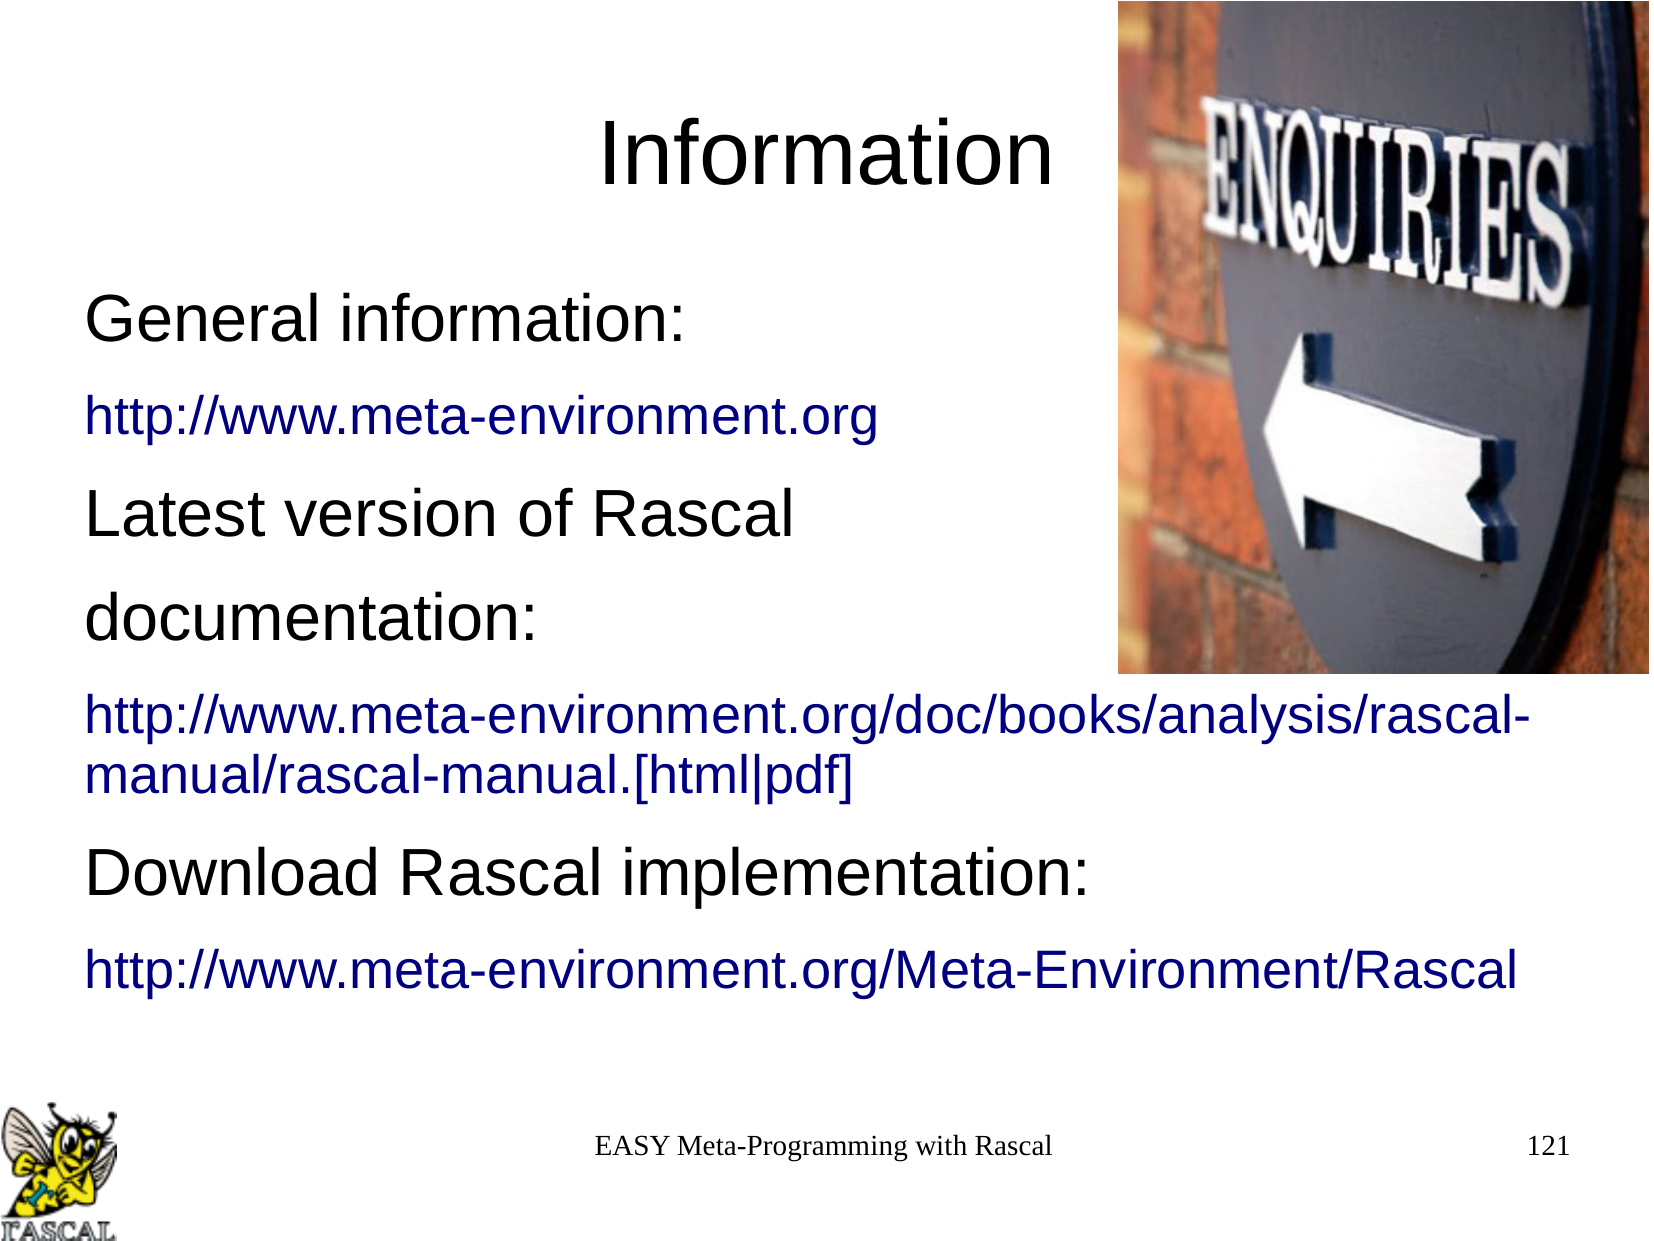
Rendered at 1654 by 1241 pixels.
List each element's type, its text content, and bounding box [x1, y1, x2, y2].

picture [1118, 1, 1649, 674]
list General information: http://www.meta-environment.org Latest version of Rascal documentation: http://www.meta-environment.org/doc/books/analysis/rascal-manual/rascal-manual.[html|pdf] Download Rascal implementation: http://www.meta-environment.org/Meta-Environment/Rascal [84, 281, 1573, 1100]
picture [0, 1102, 117, 1241]
title Information [82, 49, 1118, 257]
